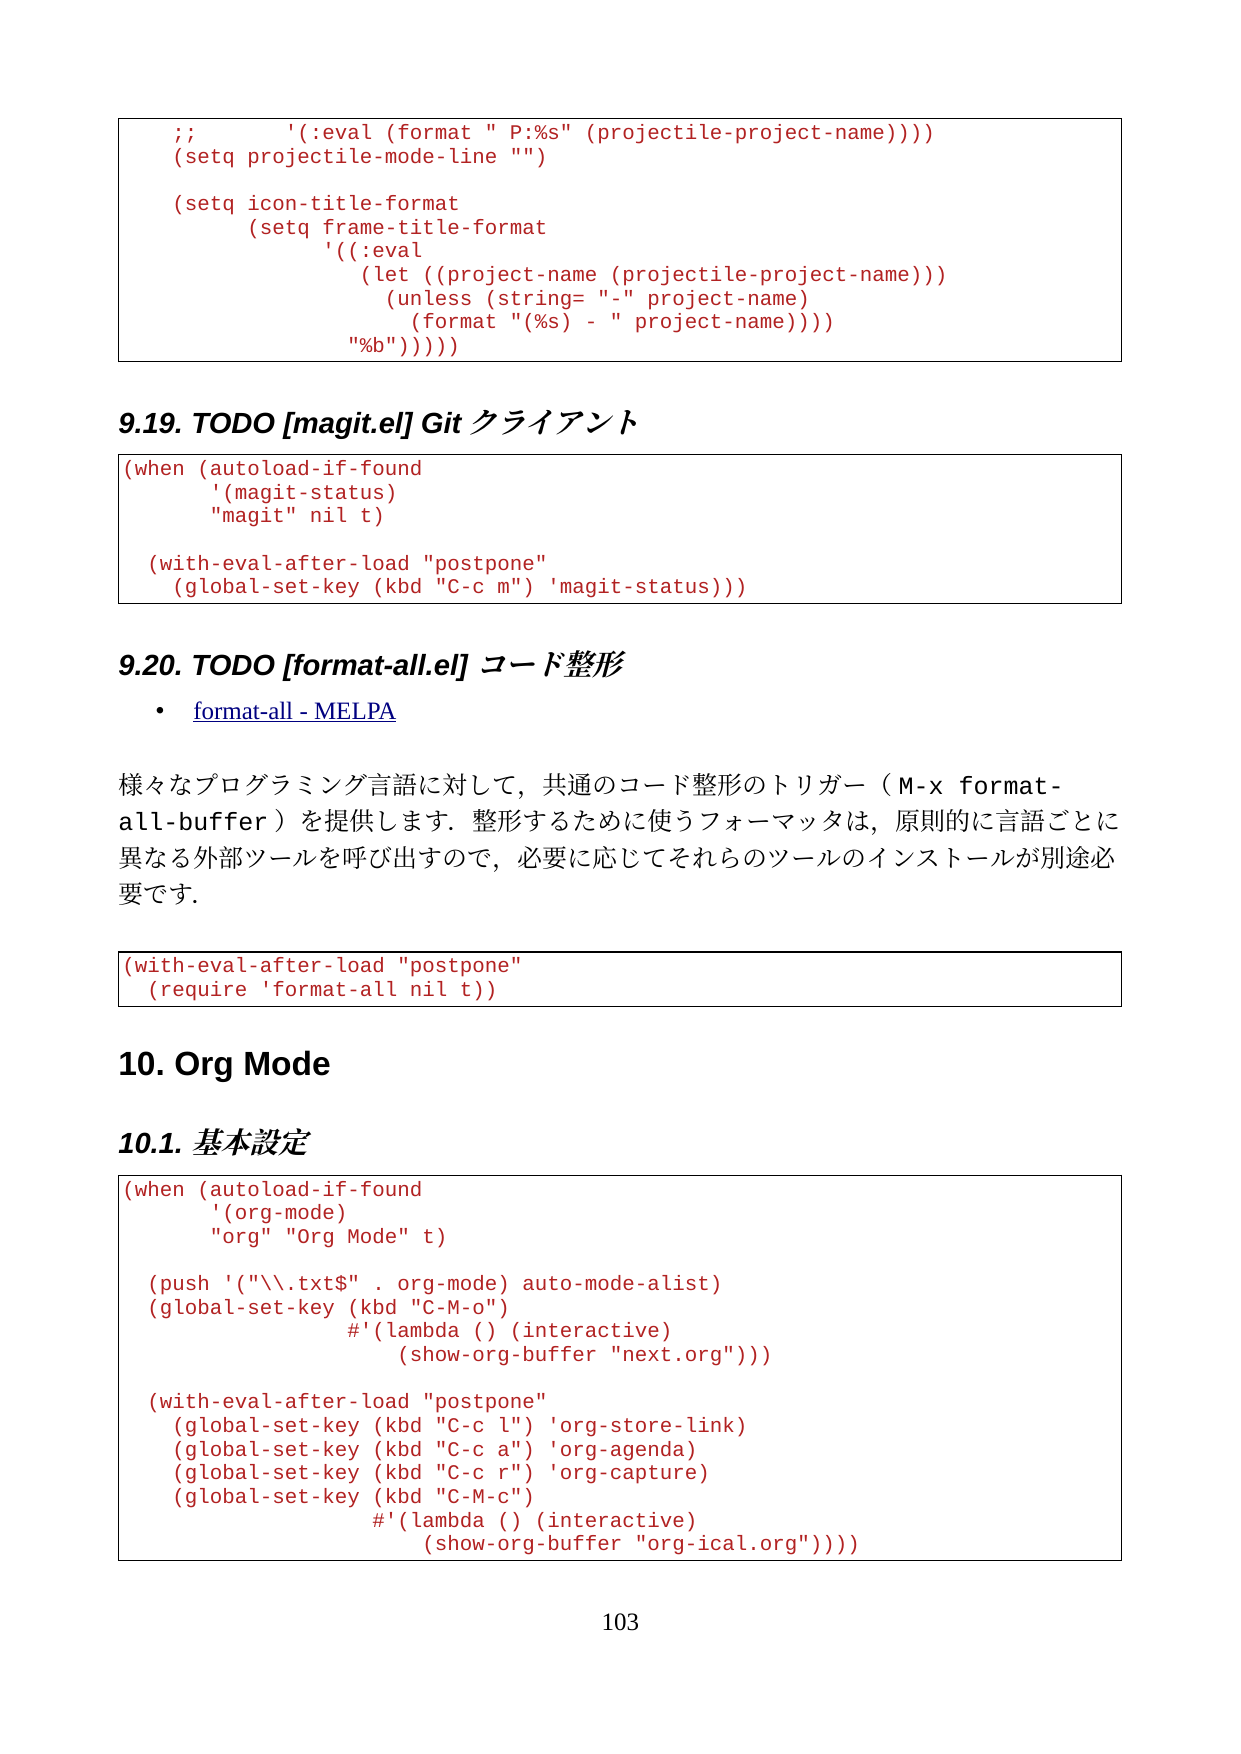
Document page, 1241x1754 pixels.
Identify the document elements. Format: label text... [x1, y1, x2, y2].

text (global-set-key (kbd "C-c m") 'magit-status))) [119, 572, 1121, 603]
text (with-eval-after-load "postpone" [119, 953, 1121, 975]
text (push '("\\.txt$" . org-mode) auto-mode-alist) [119, 1269, 1121, 1293]
text "magit" nil t) [119, 502, 1121, 525]
text (when (autoload-if-found [119, 1176, 1121, 1198]
text (with-eval-after-load "postpone" [119, 1387, 1121, 1411]
text 様々なプログラミング言語に対して，共通のコード整形のトリガー（ M-x format-all-buffer ）を提供します．整形するために使うフォーマッタは，原則的に言語ごとに異なる外部ツールを呼び出すので，必要に応じてそれらのツールのインストールが別途必要です． [118, 766, 1122, 939]
text (global-set-key (kbd "C-c l") 'org-store-link) [119, 1411, 1121, 1435]
text #'(lambda () (interactive) [119, 1316, 1121, 1340]
text (setq projectile-mode-line "") [119, 142, 1121, 165]
text '(magit-status) [119, 478, 1121, 502]
text (unless (string= "-" project-name) [119, 284, 1121, 307]
text (global-set-key (kbd "C-M-c") [119, 1482, 1121, 1506]
text "org" "Org Mode" t) [119, 1222, 1121, 1246]
text (setq icon-title-format [119, 189, 1121, 213]
subtitle Org Mode [118, 1044, 1122, 1083]
subtitle 基本設定 [118, 1120, 1122, 1162]
text (when (autoload-if-found [119, 455, 1121, 478]
text '((:eval [119, 236, 1121, 260]
text (global-set-key (kbd "C-c r") 'org-capture) [119, 1458, 1121, 1482]
text (show-org-buffer "org-ical.org")))) [119, 1529, 1121, 1560]
text (with-eval-after-load "postpone" [119, 549, 1121, 572]
text (require 'format-all nil t)) [119, 975, 1121, 1006]
text (show-org-buffer "next.org"))) [119, 1340, 1121, 1364]
text #'(lambda () (interactive) [119, 1506, 1121, 1529]
subtitle TODO [format-all.el] コード整形 [118, 641, 1122, 683]
text (global-set-key (kbd "C-M-o") [119, 1293, 1121, 1316]
text '(org-mode) [119, 1198, 1121, 1222]
subtitle TODO [magit.el] Gitクライアント [118, 400, 1122, 442]
text (setq frame-title-format [119, 213, 1121, 236]
list format-all - MELPA [156, 696, 1122, 753]
text (format "(%s) - " project-name)))) [119, 307, 1121, 331]
text "%b"))))) [119, 331, 1121, 361]
text ;; '(:eval (format " P:%s" (projectile-project-name)))) [119, 119, 1121, 142]
text (global-set-key (kbd "C-c a") 'org-agenda) [119, 1435, 1121, 1458]
text (let ((project-name (projectile-project-name))) [119, 260, 1121, 284]
